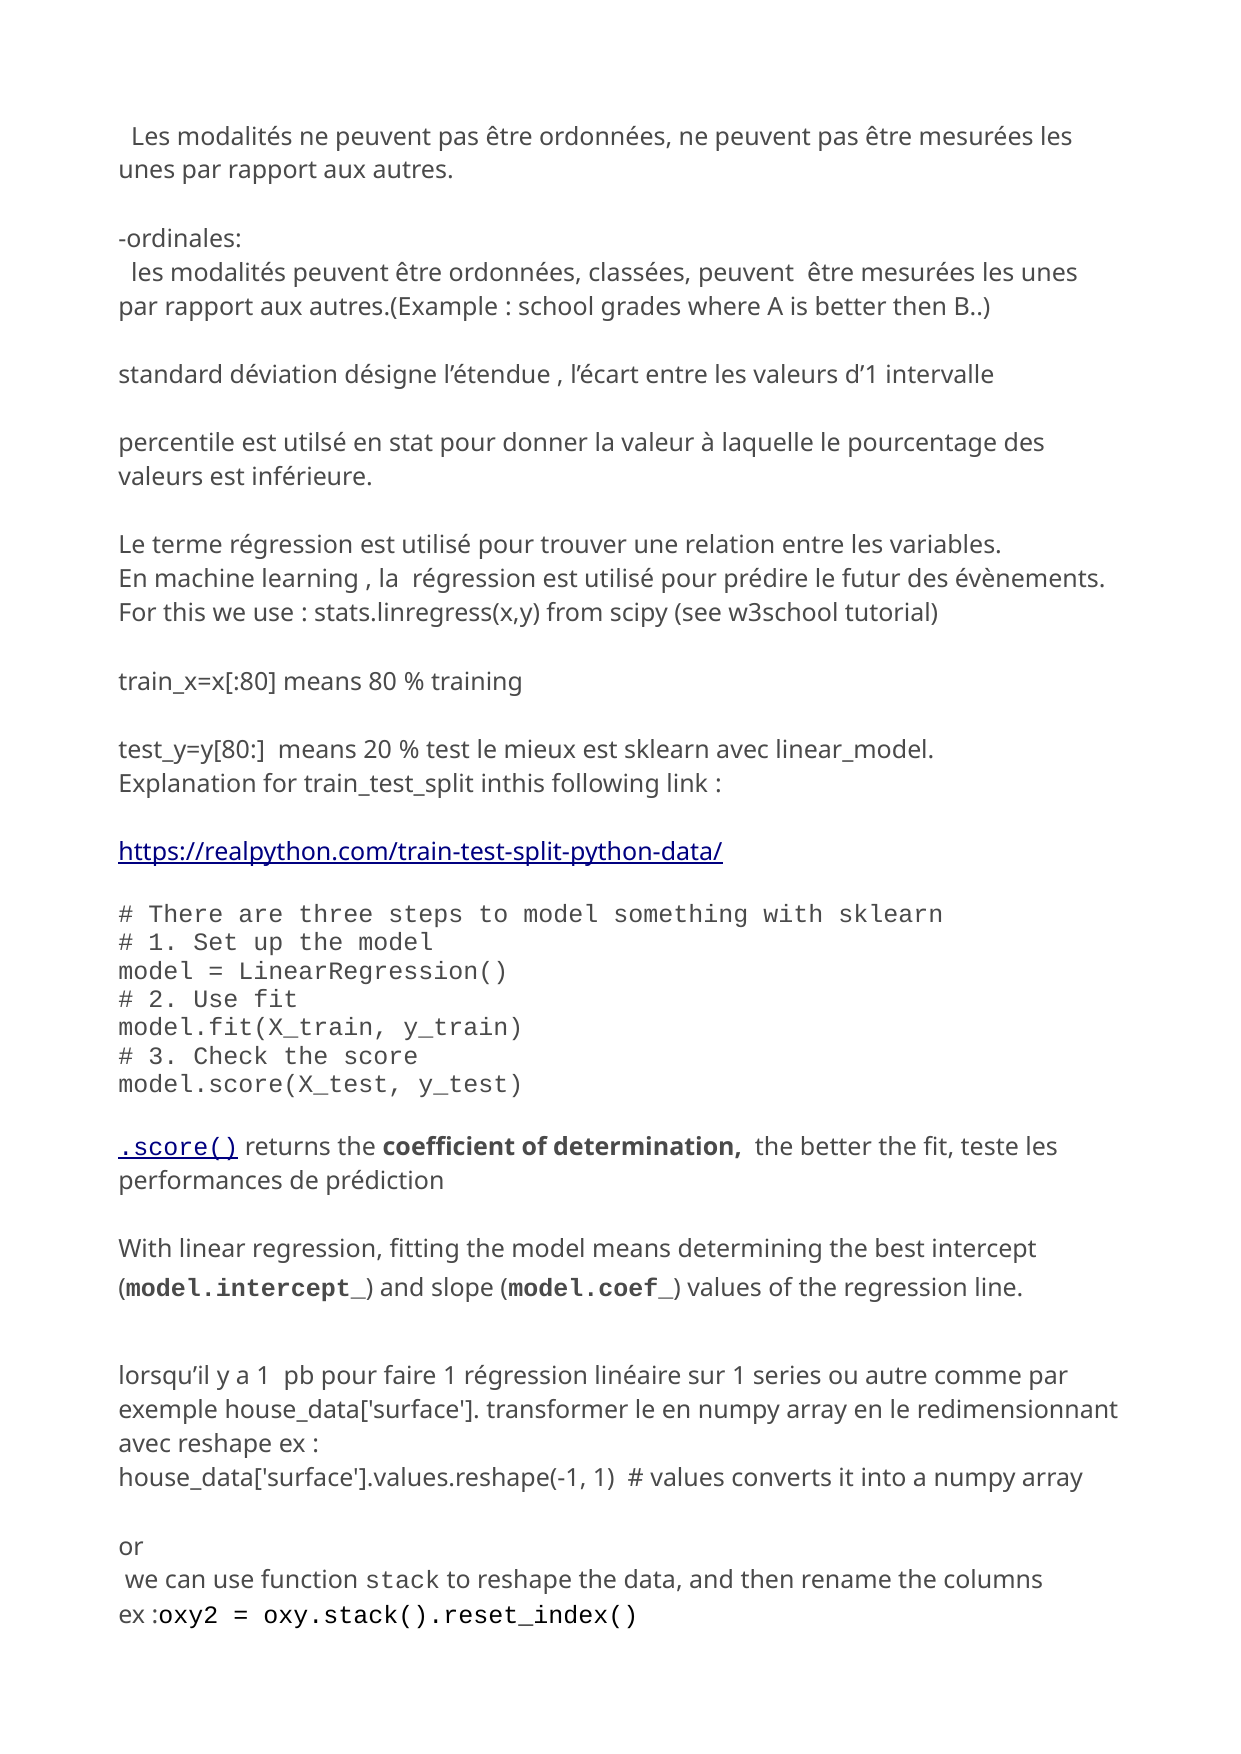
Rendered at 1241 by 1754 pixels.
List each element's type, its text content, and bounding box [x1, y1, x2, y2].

text or [118, 1528, 1122, 1562]
text test_y=y[80:] means 20 % test le mieux est sklearn avec linear_model. [118, 731, 1122, 765]
text percentile est utilsé en stat pour donner la valeur à laquelle le pourcentage des valeurs est inférieure. [118, 425, 1122, 493]
text Explanation for train_test_split inthis following link : [118, 765, 1122, 799]
text model.fit(X_train, y_train) [118, 1015, 1122, 1043]
text standard déviation désigne l’étendue , l’écart entre les valeurs d’1 intervalle [118, 357, 1122, 391]
text With linear regression, fitting the model means determining the best intercept (model.intercept_) and slope (model.coef_) values of the regression line. [118, 1231, 1122, 1304]
text For this we use : stats.linregress(x,y) from scipy (see w3school tutorial) [118, 595, 1122, 629]
text # 1. Set up the model [118, 930, 1122, 958]
text avec reshape ex : [118, 1426, 1122, 1460]
text -ordinales: [118, 220, 1122, 254]
text model = LinearRegression() [118, 958, 1122, 987]
text .score() returns the coefficient of determination, the better the fit, teste les performances de prédiction [118, 1128, 1122, 1197]
text lorsqu’il y a 1 pb pour faire 1 régression linéaire sur 1 series ou autre comme par exemple house_data['surface']. transformer le en numpy array en le redimensionnant [118, 1358, 1122, 1426]
text house_data['surface'].values.reshape(-1, 1) # values converts it into a numpy array [118, 1460, 1122, 1494]
text # 2. Use fit [118, 987, 1122, 1015]
text https://realpython.com/train-test-split-python-data/ [118, 833, 1122, 867]
text Les modalités ne peuvent pas être ordonnées, ne peuvent pas être mesurées les unes par rapport aux autres. [118, 118, 1122, 186]
text model.score(X_test, y_test) [118, 1072, 1122, 1100]
text we can use function stack to reshape the data, and then rename the columns [118, 1562, 1122, 1596]
text # There are three steps to model something with sklearn [118, 902, 1122, 930]
text # 3. Check the score [118, 1043, 1122, 1072]
text ex :oxy2 = oxy.stack().reset_index() [118, 1596, 1122, 1631]
text En machine learning , la régression est utilisé pour prédire le futur des évènements. [118, 561, 1122, 595]
text Le terme régression est utilisé pour trouver une relation entre les variables. [118, 527, 1122, 561]
text train_x=x[:80] means 80 % training [118, 663, 1122, 697]
text les modalités peuvent être ordonnées, classées, peuvent être mesurées les unes par rapport aux autres.(Example : school grades where A is better then B..) [118, 254, 1122, 322]
